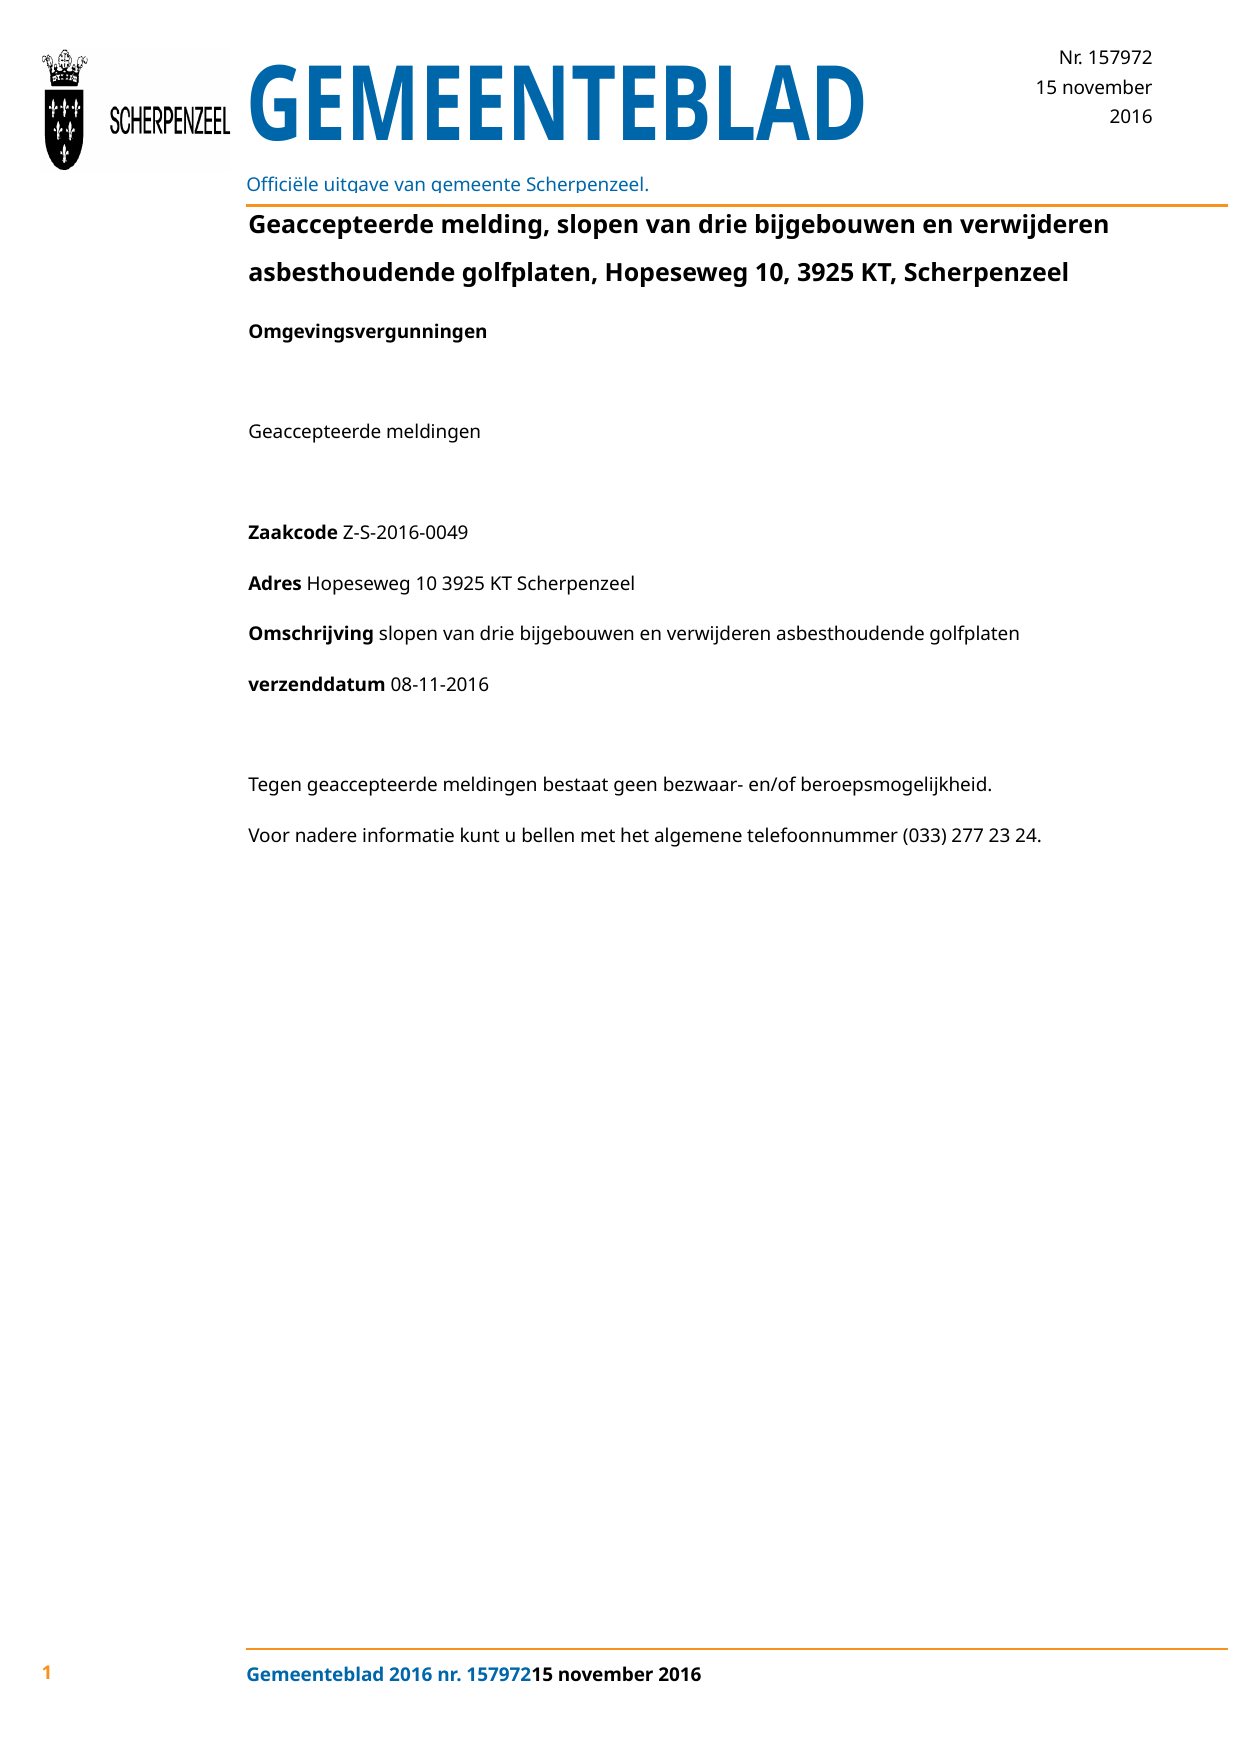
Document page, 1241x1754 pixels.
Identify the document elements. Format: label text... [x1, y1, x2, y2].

text Omschrijving slopen van drie bijgebouwen en verwijderen asbesthoudende golfplaten [248, 620, 1152, 646]
text Tegen geaccepteerde meldingen bestaat geen bezwaar- en/of beroepsmogelijkheid. [248, 772, 1152, 797]
text Zaakcode Z-S-2016-0049 [248, 519, 1152, 545]
text Omgevingsvergunningen [248, 318, 1152, 344]
text verzenddatum 08-11-2016 [248, 671, 1152, 697]
text Geaccepteerde meldingen [248, 419, 1152, 444]
text Voor nadere informatie kunt u bellen met het algemene telefoonnummer (033) 277 23 24. [248, 822, 1152, 848]
text Geaccepteerde melding, slopen van drie bijgebouwen en verwijderen asbesthoudende golfplaten, Hopeseweg 10, 3925 KT, Scherpenzeel [248, 207, 1152, 288]
text Adres Hopeseweg 10 3925 KT Scherpenzeel [248, 570, 1152, 596]
picture [41, 47, 231, 172]
